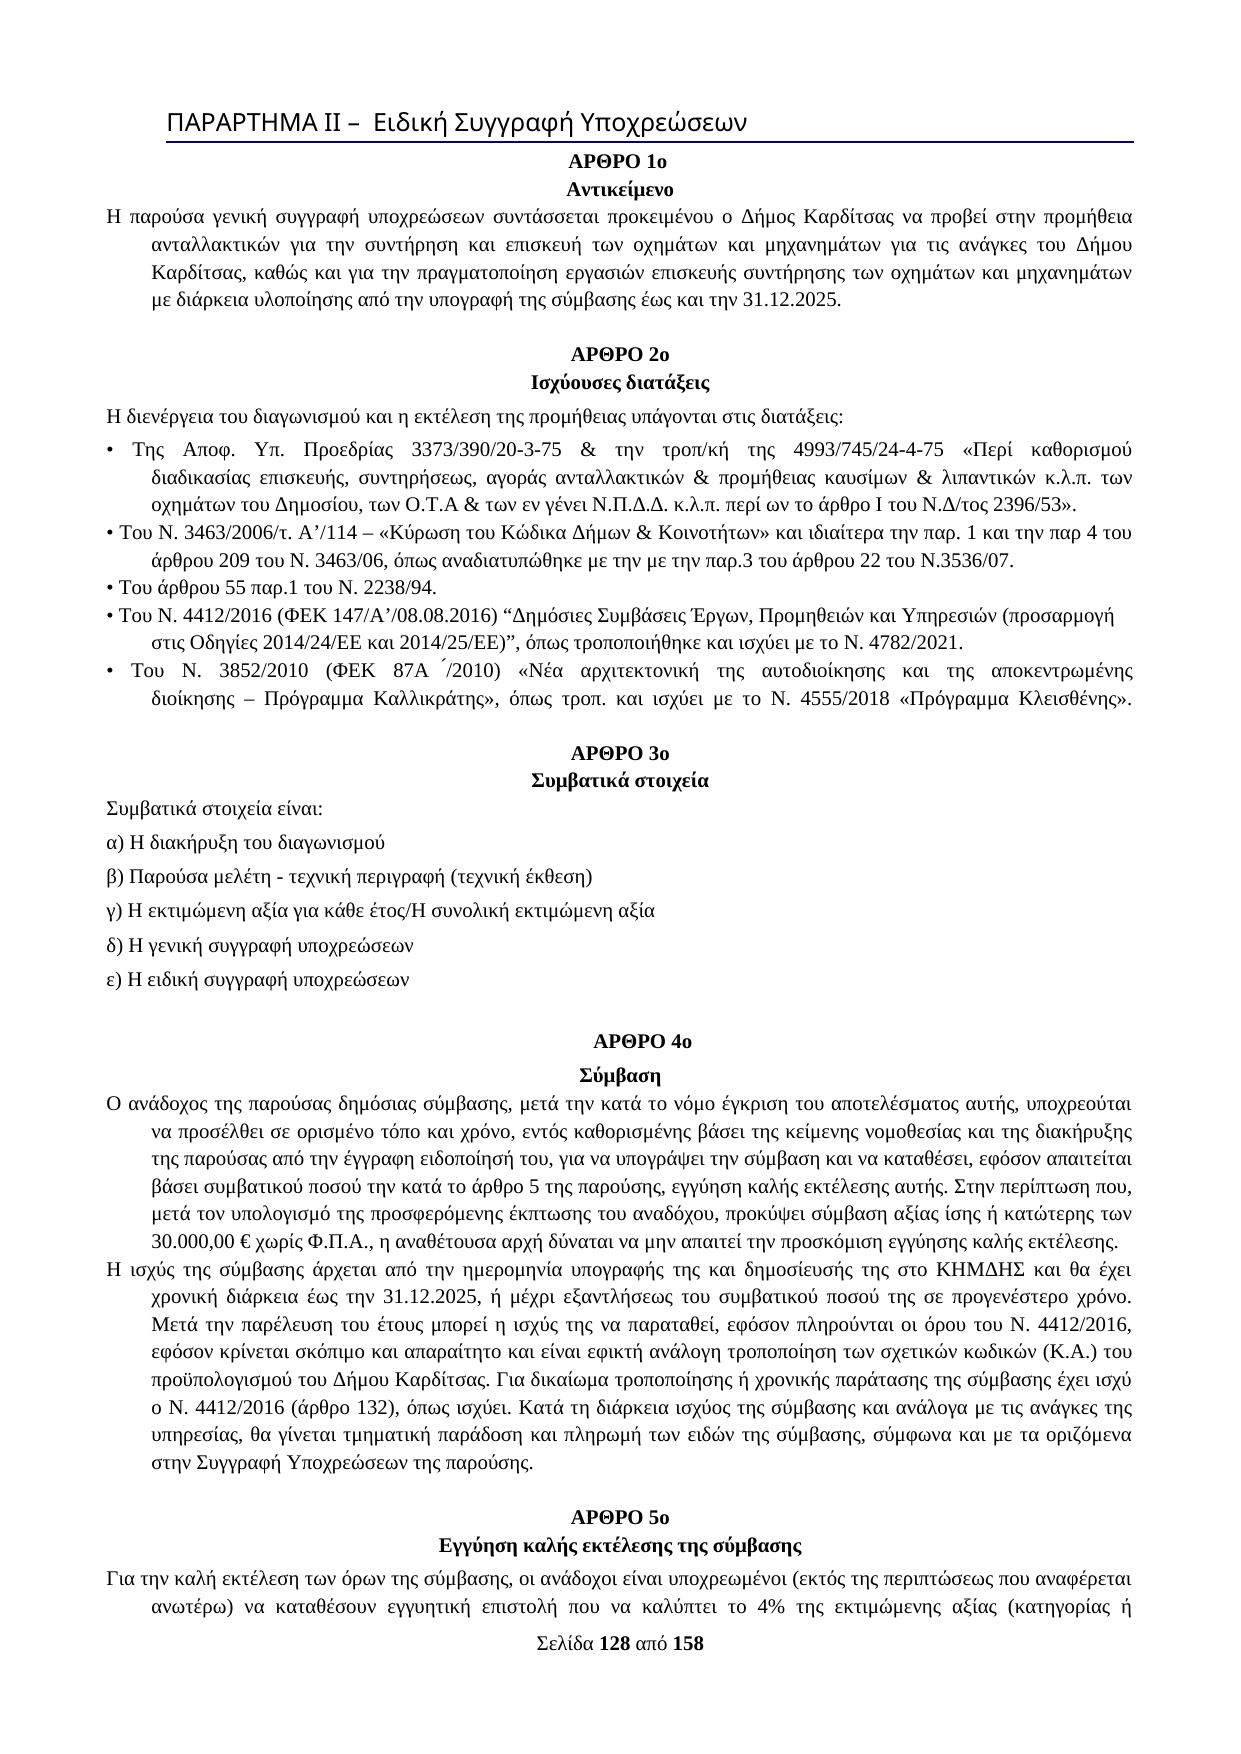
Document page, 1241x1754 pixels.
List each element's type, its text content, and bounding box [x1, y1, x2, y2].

list • Του Ν. 3463/2006/τ. Α’/114 – «Κύρωση του Κώδικα Δήμων & Κοινοτήτων» και ιδιαίτερα την παρ. 1 και την παρ 4 του άρθρου 209 του Ν. 3463/06, όπως αναδιατυπώθηκε με την με την παρ.3 του άρθρου 22 του Ν.3536/07. [106, 520, 1134, 572]
list ε) Η ειδική συγγραφή υποχρεώσεων [106, 967, 1134, 991]
list ΑΡΘΡΟ 3ο [106, 741, 1134, 765]
list ΑΡΘΡΟ 4ο [106, 1001, 1134, 1053]
list δ) Η γενική συγγραφή υποχρεώσεων [106, 933, 1134, 957]
list ΑΡΘΡΟ 5ο [106, 1505, 1134, 1529]
list Συμβατικά στοιχεία είναι: [106, 796, 1134, 820]
list ΑΡΘΡΟ 1ο [106, 149, 1134, 173]
list Η διενέργεια του διαγωνισμού και η εκτέλεση της προμήθειας υπάγονται στις διατάξεις: [106, 403, 1134, 428]
list Η παρούσα γενική συγγραφή υποχρεώσεων συντάσσεται προκειμένου ο Δήμος Καρδίτσας να προβεί στην προμήθεια ανταλλακτικών για την συντήρηση και επισκευή των οχημάτων και μηχανημάτων για τις ανάγκες του Δήμου Καρδίτσας, καθώς και για την πραγματοποίηση εργασιών επισκευής συντήρησης των οχημάτων και μηχανημάτων με διάρκεια υλοποίησης από την υπογραφή της σύμβασης έως και την 31.12.2025. [106, 204, 1134, 311]
list • Της Αποφ. Υπ. Προεδρίας 3373/390/20-3-75 & την τροπ/κή της 4993/745/24-4-75 «Περί καθορισμού διαδικασίας επισκευής, συντηρήσεως, αγοράς ανταλλακτικών & προμήθειας καυσίμων & λιπαντικών κ.λ.π. των οχημάτων του Δημοσίου, των Ο.Τ.Α & των εν γένει Ν.Π.∆.∆. κ.λ.π. περί ων το άρθρο Ι του Ν.∆/τος 2396/53». [106, 437, 1134, 516]
list α) Η διακήρυξη του διαγωνισμού [106, 830, 1134, 854]
list • Του άρθρου 55 παρ.1 του Ν. 2238/94. [106, 575, 1134, 599]
list γ) Η εκτιμώμενη αξία για κάθε έτος/Η συνολική εκτιμώμενη αξία [106, 898, 1134, 922]
list Συμβατικά στοιχεία [106, 768, 1134, 792]
list Αντικείμενο [106, 177, 1134, 201]
list Ο ανάδοχος της παρούσας δημόσιας σύμβασης, μετά την κατά το νόμο έγκριση του αποτελέσματος αυτής, υποχρεούται να προσέλθει σε ορισμένο τόπο και χρόνο, εντός καθορισμένης βάσει της κείμενης νομοθεσίας και της διακήρυξης της παρούσας από την έγγραφη ειδοποίησή του, για να υπογράψει την σύμβαση και να καταθέσει, εφόσον απαιτείται βάσει συμβατικού ποσού την κατά το άρθρο 5 της παρούσης, εγγύηση καλής εκτέλεσης αυτής. Στην περίπτωση που, μετά τον υπολογισμό της προσφερόμενης έκπτωσης του αναδόχου, προκύψει σύμβαση αξίας ίσης ή κατώτερης των 30.000,00 € χωρίς Φ.Π.Α., η αναθέτουσα αρχή δύναται να μην απαιτεί την προσκόμιση εγγύησης καλής εκτέλεσης. [106, 1091, 1134, 1253]
list Η ισχύς της σύμβασης άρχεται από την ημερομηνία υπογραφής της και δημοσίευσής της στο ΚΗΜΔΗΣ και θα έχει χρονική διάρκεια έως την 31.12.2025, ή μέχρι εξαντλήσεως του συμβατικού ποσού της σε προγενέστερο χρόνο. Μετά την παρέλευση του έτους μπορεί η ισχύς της να παραταθεί, εφόσον πληρούνται οι όρου του Ν. 4412/2016, εφόσον κρίνεται σκόπιμο και απαραίτητο και είναι εφικτή ανάλογη τροποποίηση των σχετικών κωδικών (Κ.Α.) του προϋπολογισμού του Δήμου Καρδίτσας. Για δικαίωμα τροποποίησης ή χρονικής παράτασης της σύμβασης έχει ισχύ ο Ν. 4412/2016 (άρθρο 132), όπως ισχύει. Κατά τη διάρκεια ισχύος της σύμβασης και ανάλογα με τις ανάγκες της υπηρεσίας, θα γίνεται τμηματική παράδοση και πληρωμή των ειδών της σύμβασης, σύμφωνα και με τα οριζόμενα στην Συγγραφή Υποχρεώσεων της παρούσης. [106, 1257, 1134, 1474]
list Εγγύηση καλής εκτέλεσης της σύμβασης [106, 1533, 1134, 1557]
list Για την καλή εκτέλεση των όρων της σύμβασης, οι ανάδοχοι είναι υποχρεωμένοι (εκτός της περιπτώσεως που αναφέρεται ανωτέρω) να καταθέσουν εγγυητική επιστολή που να καλύπτει το 4% της εκτιμώμενης αξίας (κατηγορίας ή [106, 1566, 1134, 1618]
list ΑΡΘΡΟ 2ο [106, 342, 1134, 366]
subtitle ΠΑΡΑΡΤΗΜΑ ΙΙ – Ειδική Συγγραφή Υποχρεώσεων [166, 105, 1134, 141]
list Ισχύουσες διατάξεις [106, 370, 1134, 394]
list • Του Ν. 3852/2010 (ΦΕΚ 87Α ́/2010) «Νέα αρχιτεκτονική της αυτοδιοίκησης και της αποκεντρωμένης διοίκησης – Πρόγραμμα Καλλικράτης», όπως τροπ. και ισχύει με το Ν. 4555/2018 «Πρόγραμμα Κλεισθένης». [106, 658, 1134, 737]
list Σύμβαση [106, 1063, 1134, 1087]
list • Του Ν. 4412/2016 (ΦΕΚ 147/Α’/08.08.2016) “Δημόσιες Συμβάσεις Έργων, Προμηθειών και Υπηρεσιών (προσαρμογή στις Οδηγίες 2014/24/ΕΕ και 2014/25/ΕΕ)”, όπως τροποποιήθηκε και ισχύει με το Ν. 4782/2021. [106, 603, 1134, 654]
list β) Παρούσα μελέτη - τεχνική περιγραφή (τεχνική έκθεση) [106, 864, 1134, 888]
